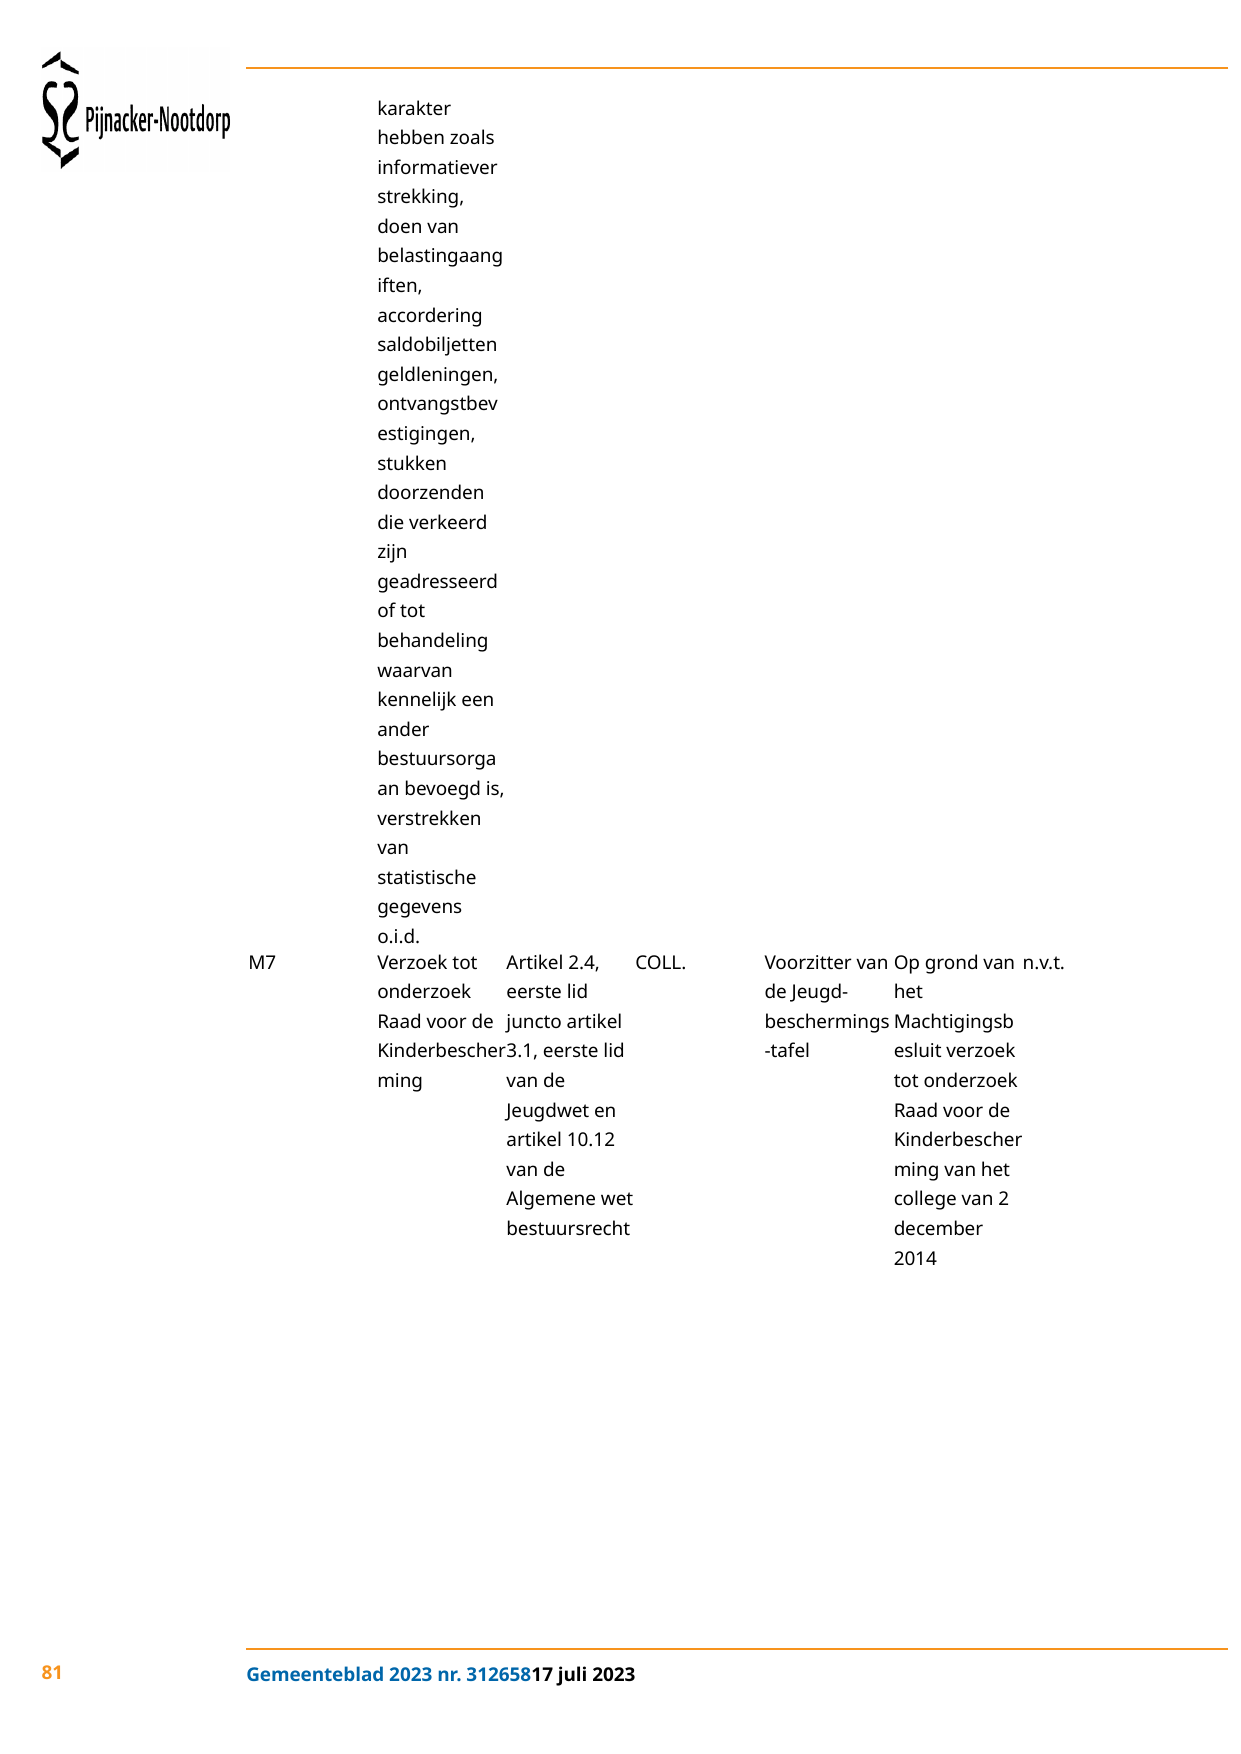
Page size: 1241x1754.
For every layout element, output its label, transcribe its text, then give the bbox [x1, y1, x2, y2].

table_cell Voorzitter van de Jeugd-beschermings-tafel [764, 949, 893, 1270]
table_cell [635, 95, 764, 949]
table_cell COLL. [635, 949, 764, 1270]
table_cell Op grond van het Machtigingsbesluit verzoek tot onderzoek Raad voor de Kinderbescherming van het college van 2 december 2014 [894, 949, 1022, 1270]
table_cell M7 [248, 949, 377, 1270]
table_cell [764, 95, 893, 949]
picture [41, 47, 231, 172]
table_cell [894, 95, 1022, 949]
table_cell Verzoek tot onderzoek Raad voor de Kinderbescherming [377, 949, 506, 1270]
table_cell n.v.t. [1023, 949, 1152, 1270]
table_cell [1023, 95, 1152, 949]
table_cell [248, 95, 377, 949]
table_cell [506, 95, 635, 949]
table_cell Artikel 2.4, eerste lid juncto artikel 3.1, eerste lid van de Jeugdwet en artikel 10.12 van de Algemene wet bestuursrecht [506, 949, 635, 1270]
table_cell karakter hebben zoals informatieverstrekking, doen van belastingaangiften, accordering saldobiljetten geldleningen, ontvangstbevestigingen, stukken doorzenden die verkeerd zijn geadresseerd of tot behandeling waarvan kennelijk een ander bestuursorgaan bevoegd is, verstrekken van statistische gegevens o.i.d. [377, 95, 506, 949]
